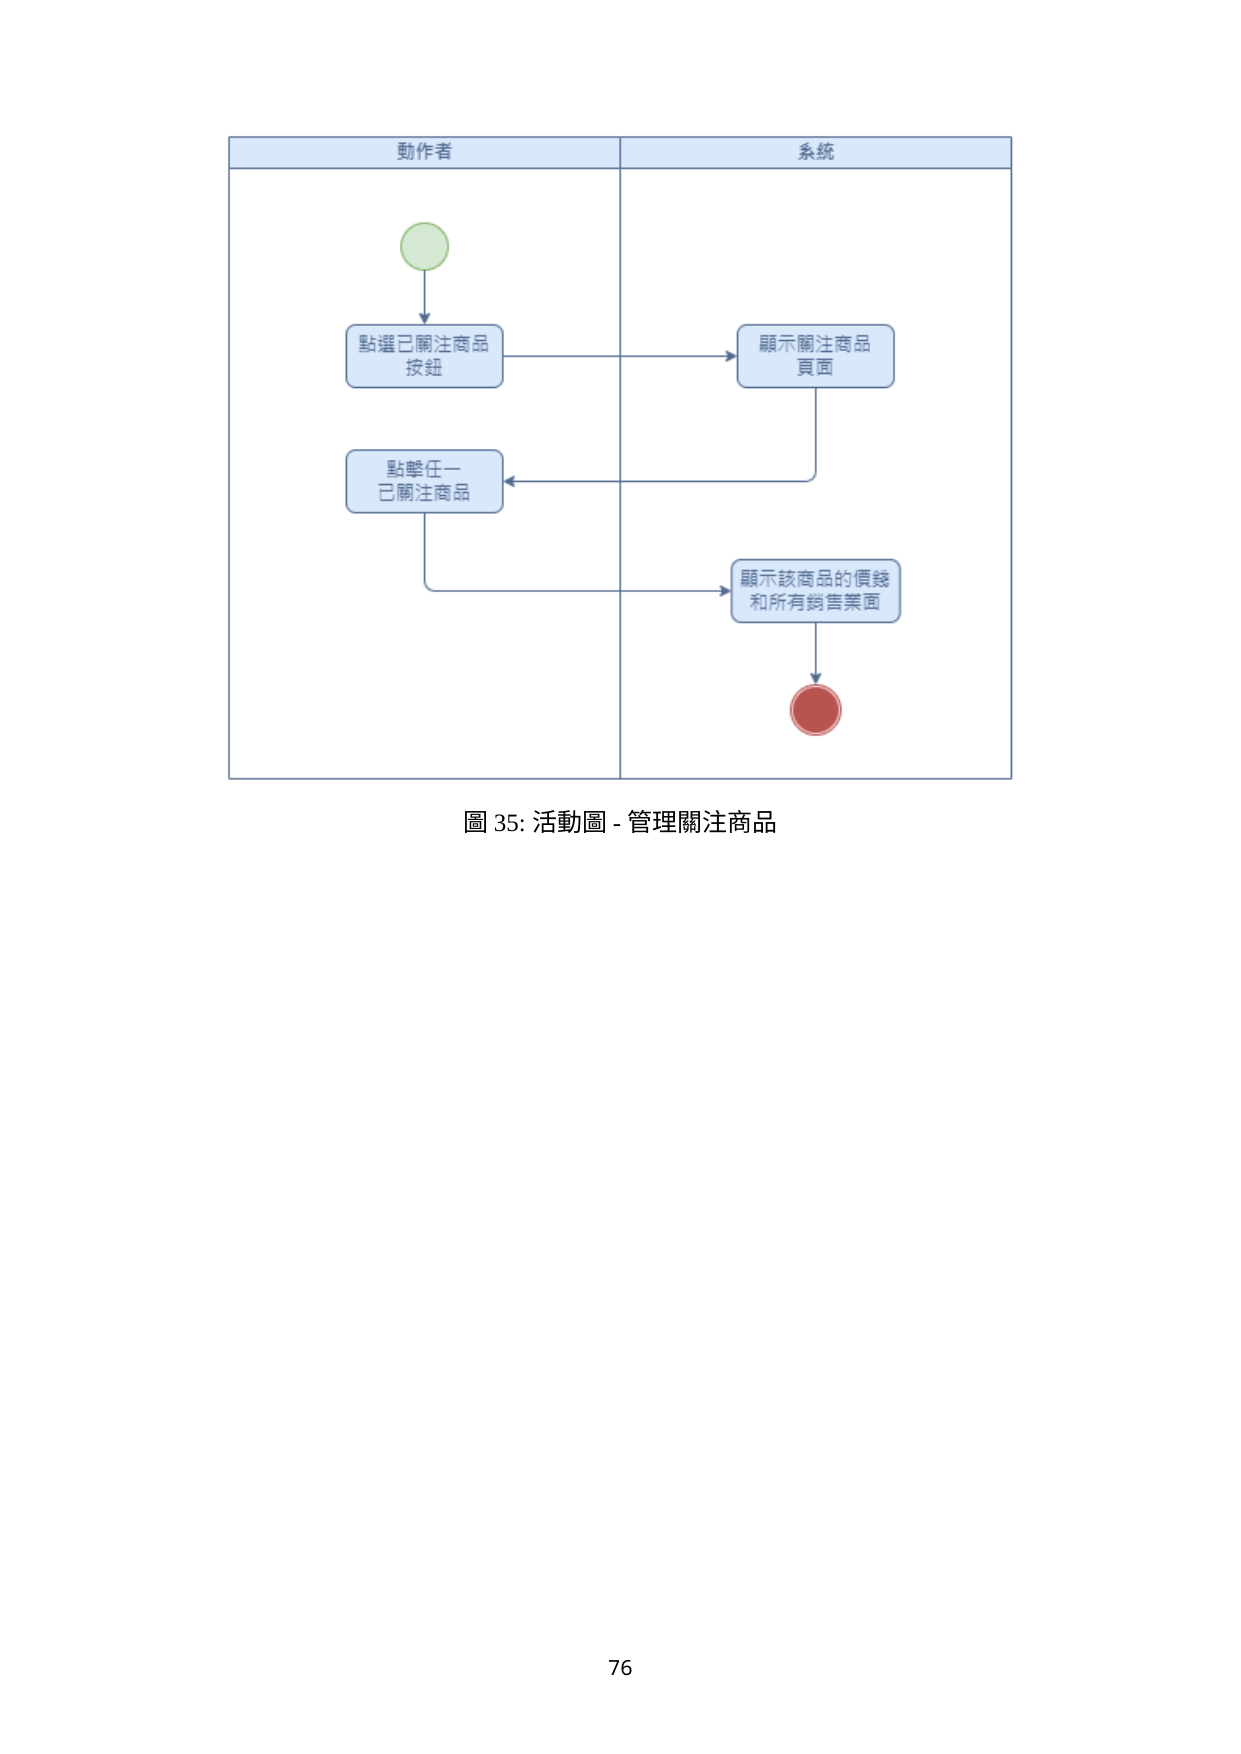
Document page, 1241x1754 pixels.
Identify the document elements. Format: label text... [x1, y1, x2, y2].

text 圖 35: 活動圖 - 管理關注商品 [216, 794, 1024, 838]
picture [216, 124, 1024, 794]
